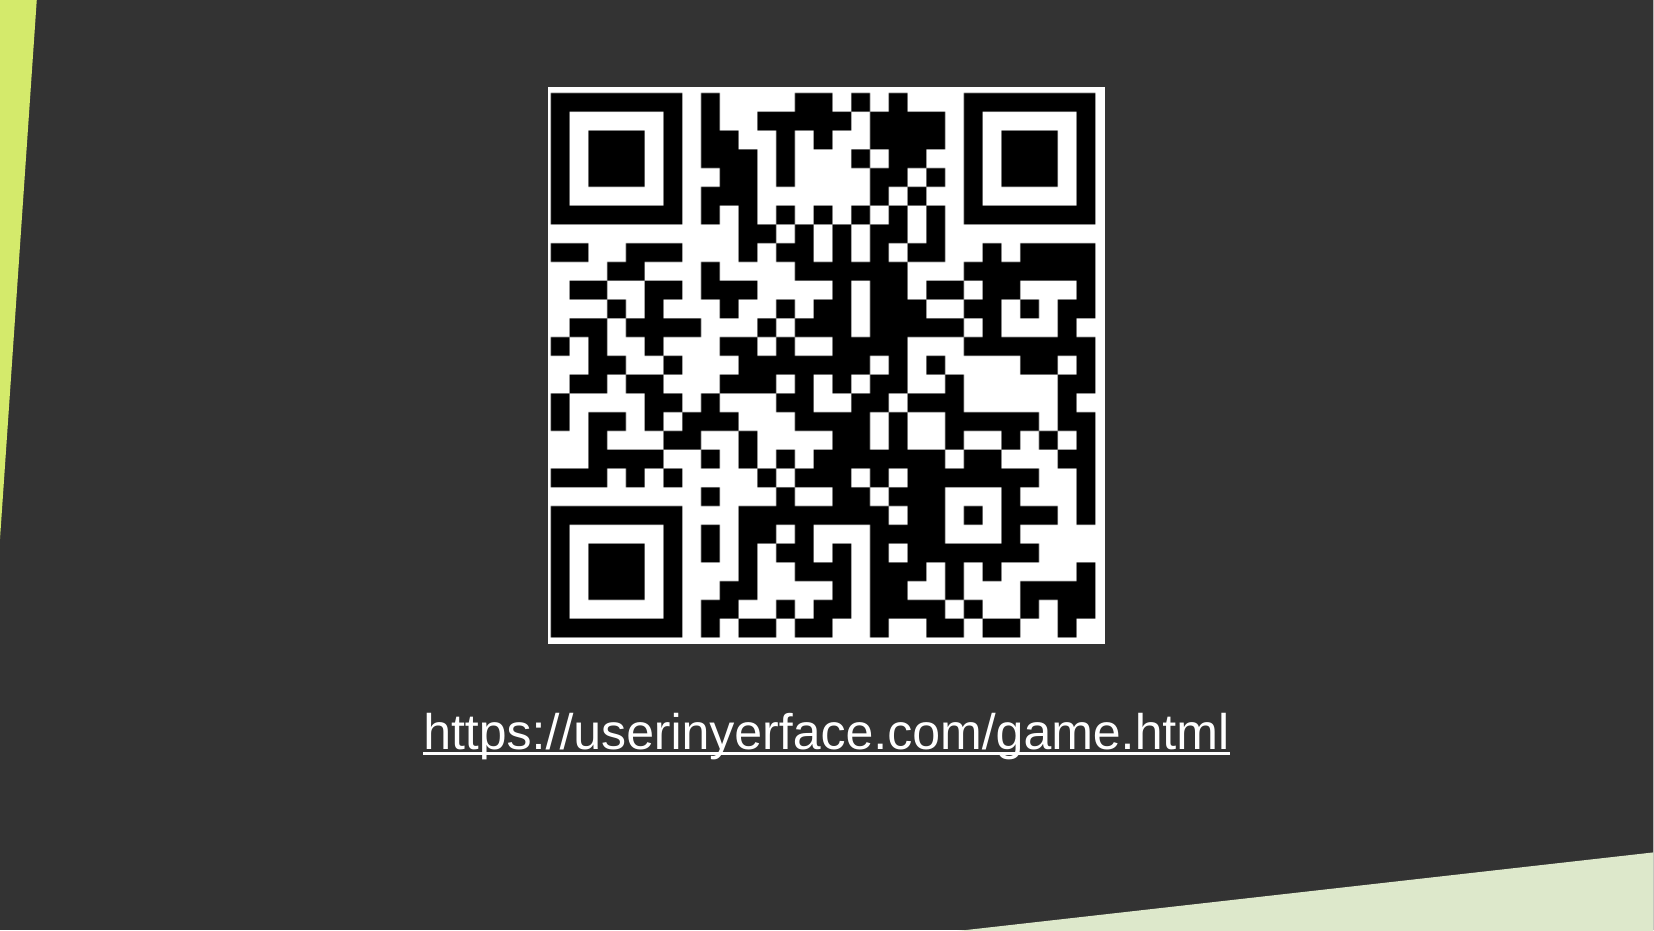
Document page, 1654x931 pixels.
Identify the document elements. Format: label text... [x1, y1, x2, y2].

text_box [957, 852, 1654, 931]
text_box [0, 0, 37, 539]
text_box https://userinyerface.com/game.html [408, 696, 1246, 768]
picture [548, 87, 1105, 644]
